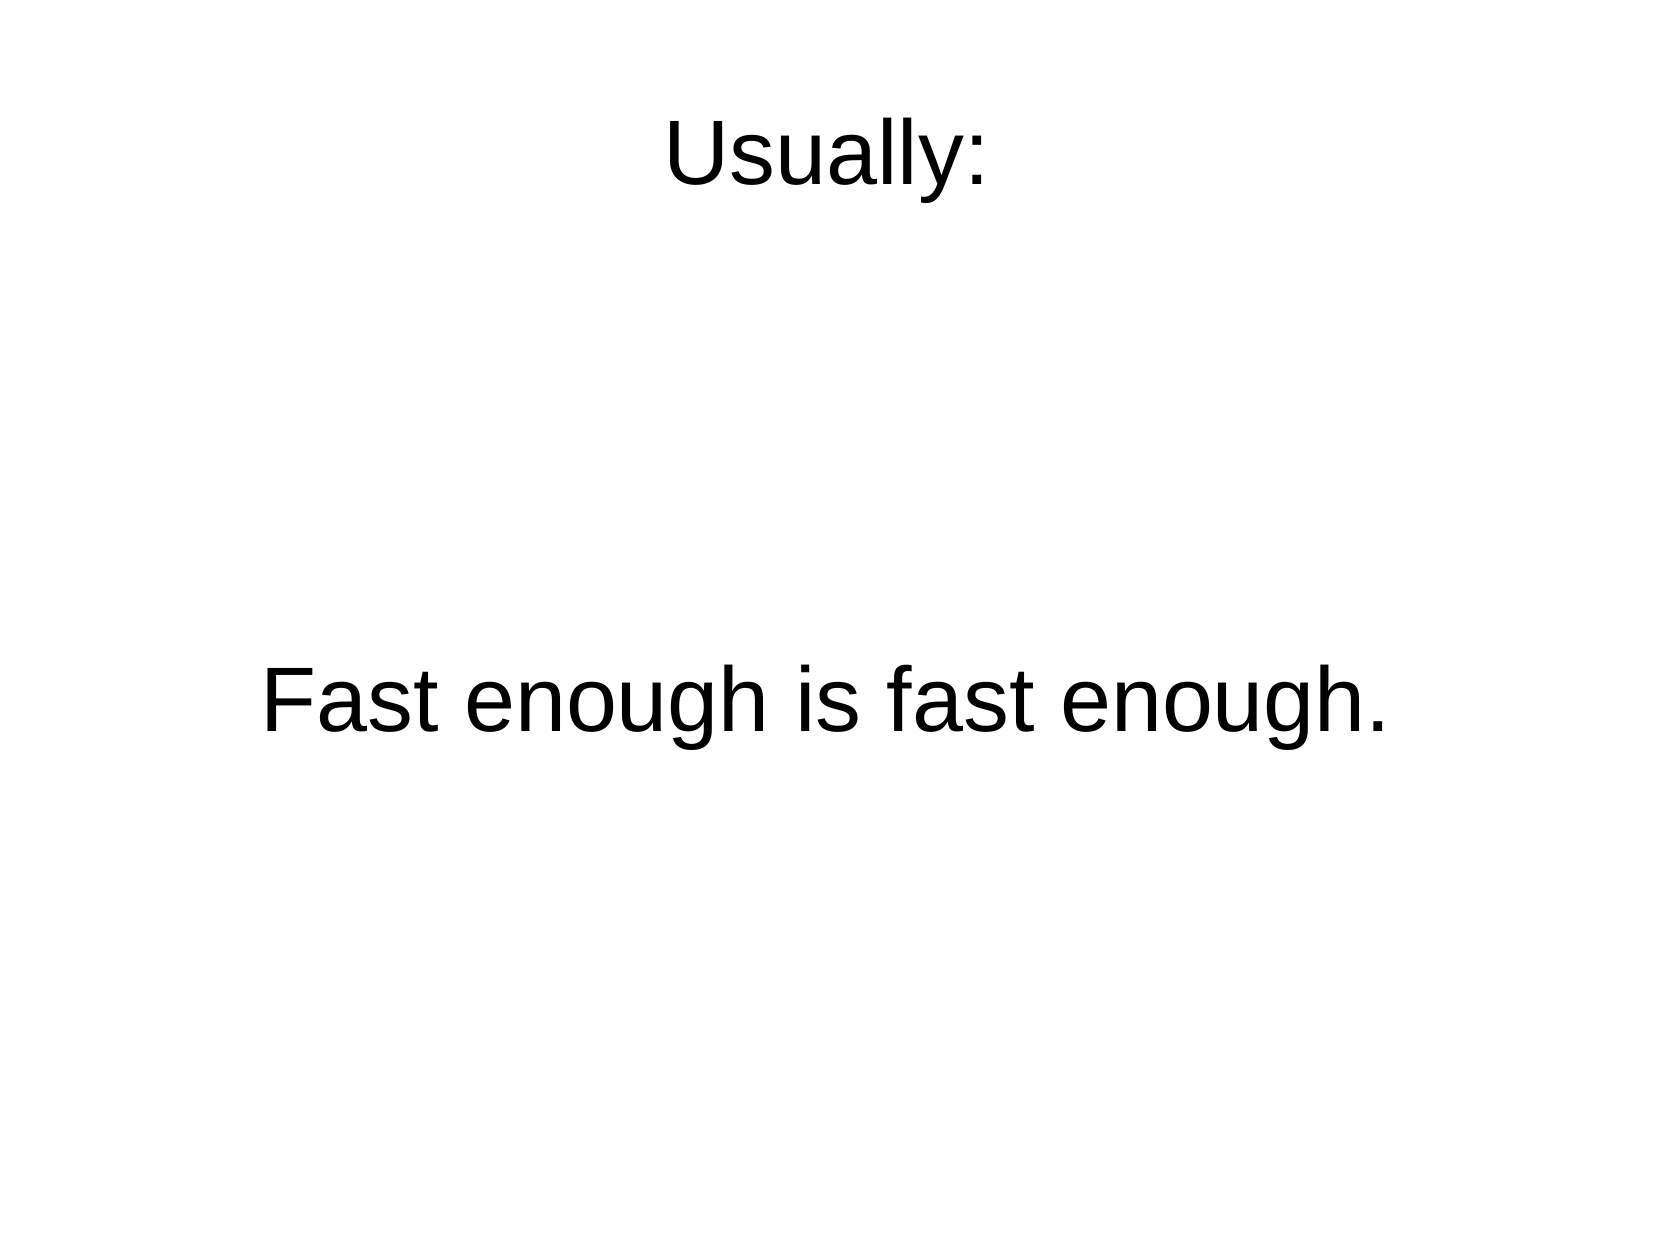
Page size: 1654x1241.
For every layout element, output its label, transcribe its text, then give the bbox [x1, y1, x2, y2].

title Usually: [82, 56, 1571, 250]
subtitle Fast enough is fast enough. [82, 297, 1571, 1102]
